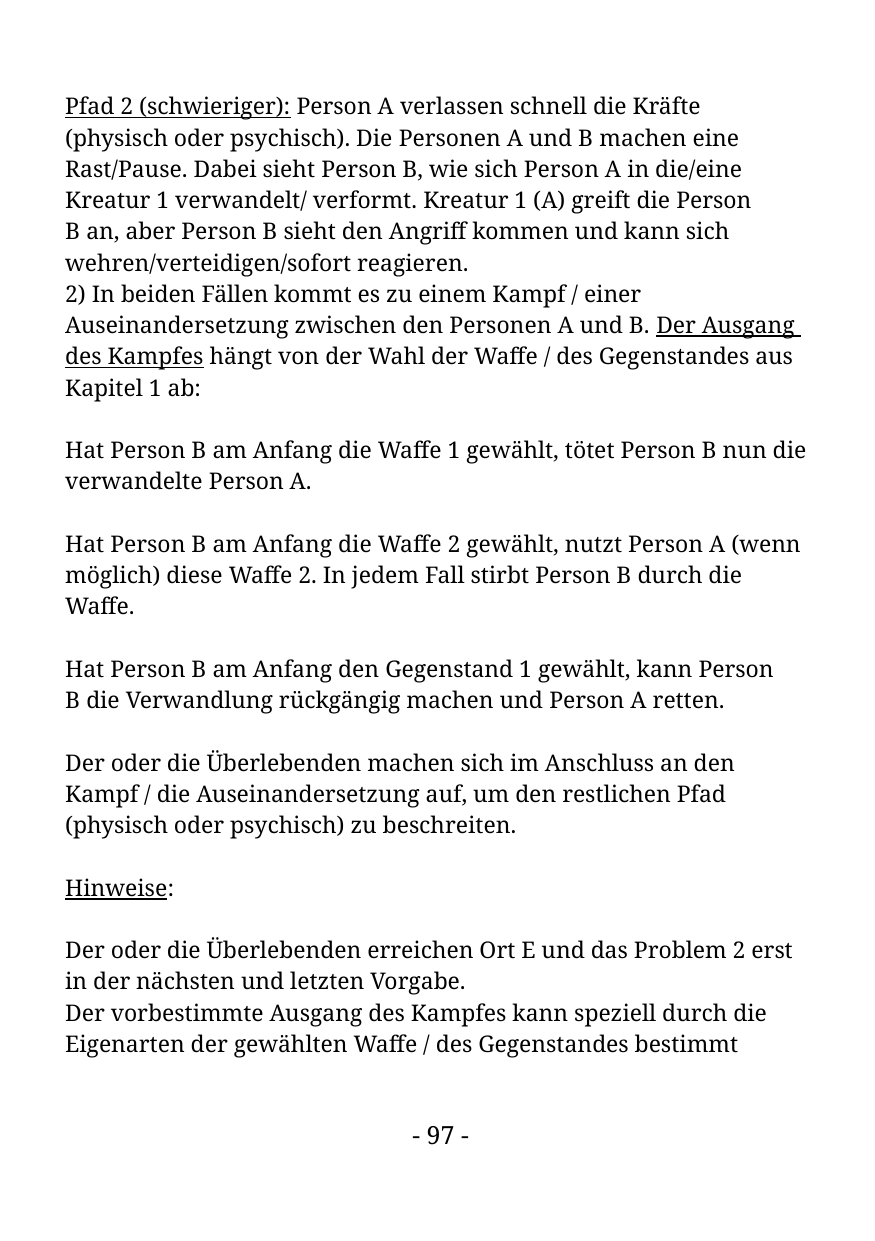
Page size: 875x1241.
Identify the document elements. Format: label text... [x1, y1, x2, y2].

text Pfad 2 (schwieriger): Person A verlassen schnell die Kräfte (physisch oder psychisch). Die Personen A und B machen eine Rast/Pause. Dabei sieht Person B, wie sich Person A in die/eine Kreatur 1 verwandelt/ verformt. Kreatur 1 (A) greift die Person B an, aber Person B sieht den Angriff kommen und kann sich wehren/verteidigen/sofort reagieren. 2) In beiden Fällen kommt es zu einem Kampf / einer Auseinandersetzung zwischen den Personen A und B. Der Ausgang des Kampfes hängt von der Wahl der Waffe / des Gegenstandes aus Kapitel 1 ab: Hat Person B am Anfang die Waffe 1 gewählt, tötet Person B nun die verwandelte Person A. Hat Person B am Anfang die Waffe 2 gewählt, nutzt Person A (wenn möglich) diese Waffe 2. In jedem Fall stirbt Person B durch die Waffe. Hat Person B am Anfang den Gegenstand 1 gewählt, kann Person B die Verwandlung rückgängig machen und Person A retten. Der oder die Überlebenden machen sich im Anschluss an den Kampf / die Auseinandersetzung auf, um den restlichen Pfad (physisch oder psychisch) zu beschreiten. Hinweise: Der oder die Überlebenden erreichen Ort E und das Problem 2 erst in der nächsten und letzten Vorgabe. Der vorbestimmte Ausgang des Kampfes kann speziell durch die Eigenarten der gewählten Waffe / des Gegenstandes bestimmt [65, 59, 809, 1059]
